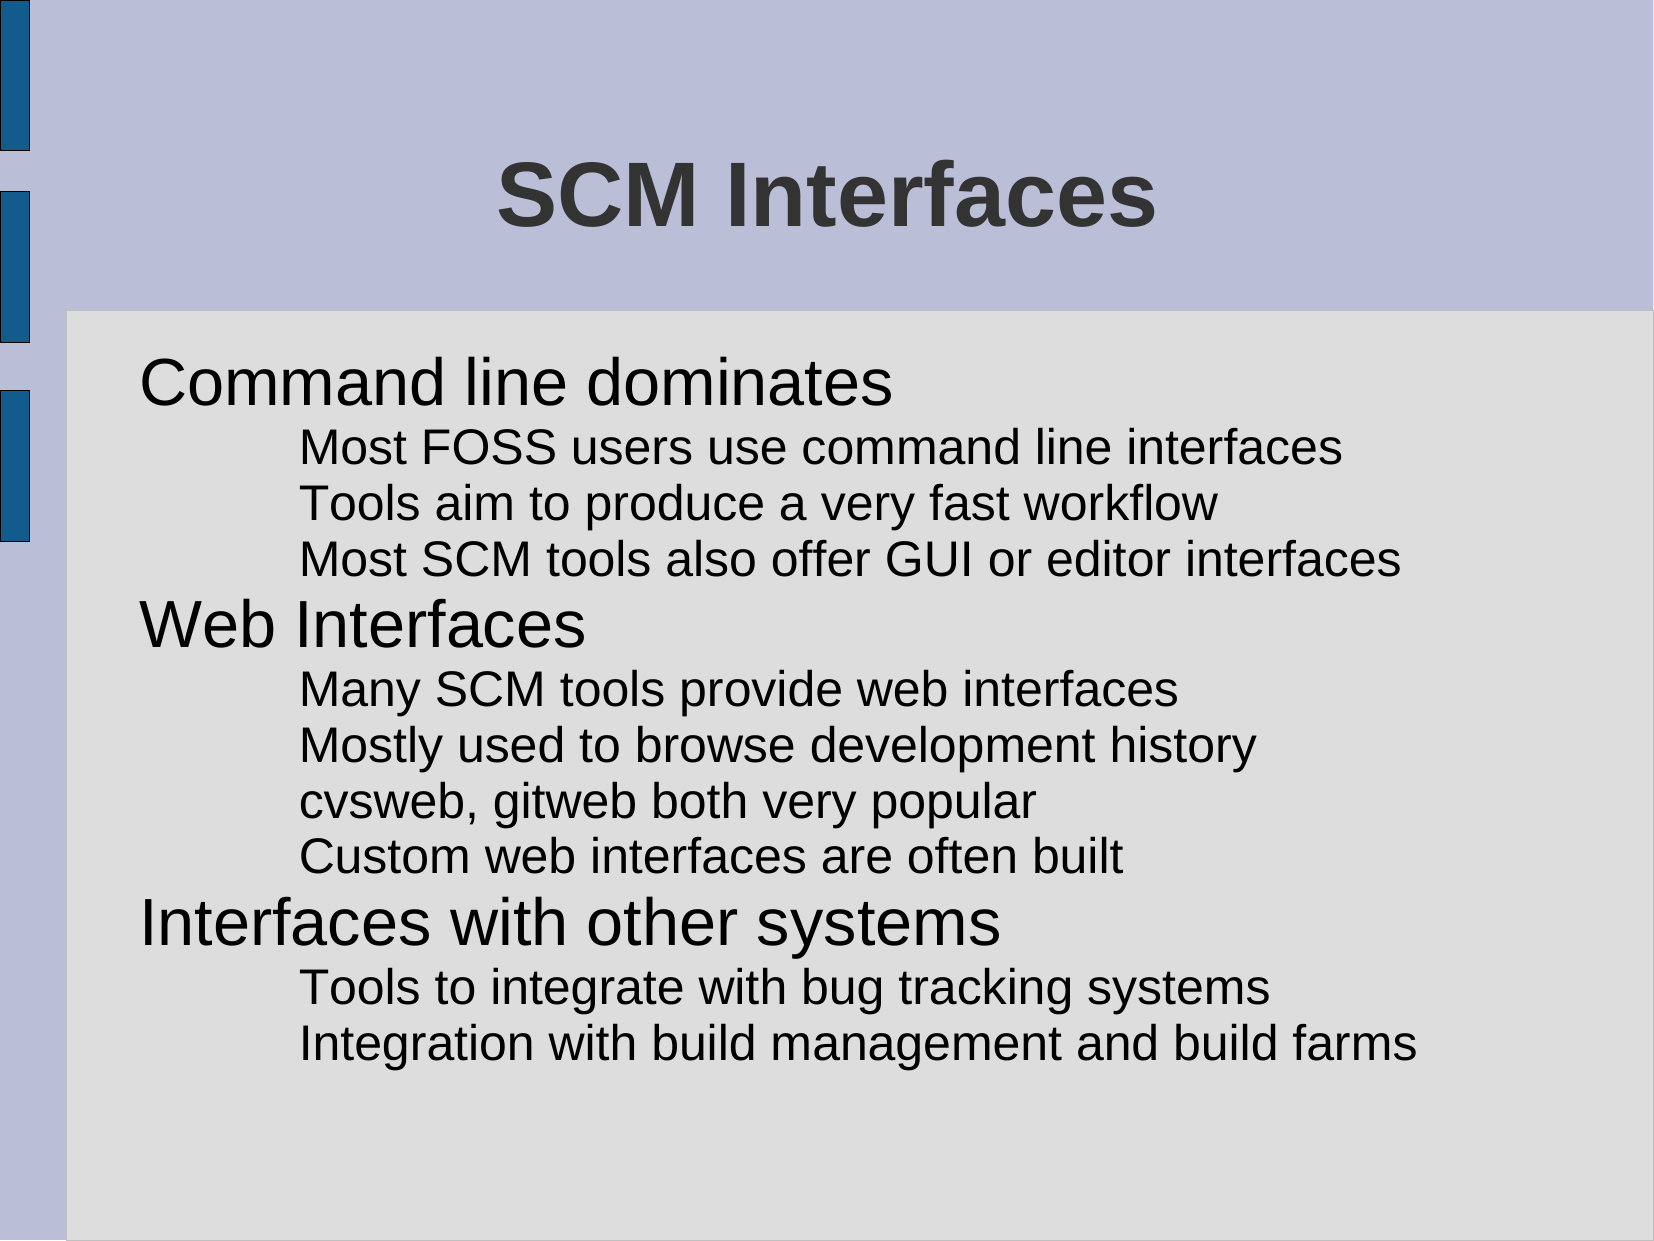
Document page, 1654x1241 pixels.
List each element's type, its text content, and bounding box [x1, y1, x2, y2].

list Command line dominates Most FOSS users use command line interfaces Tools aim to produce a very fast workflow Most SCM tools also offer GUI or editor interfaces Web Interfaces Many SCM tools provide web interfaces Mostly used to browse development history cvsweb, gitweb both very popular Custom web interfaces are often built Interfaces with other systems Tools to integrate with bug tracking systems Integration with build management and build farms [121, 344, 1534, 1112]
title SCM Interfaces [121, 98, 1534, 291]
